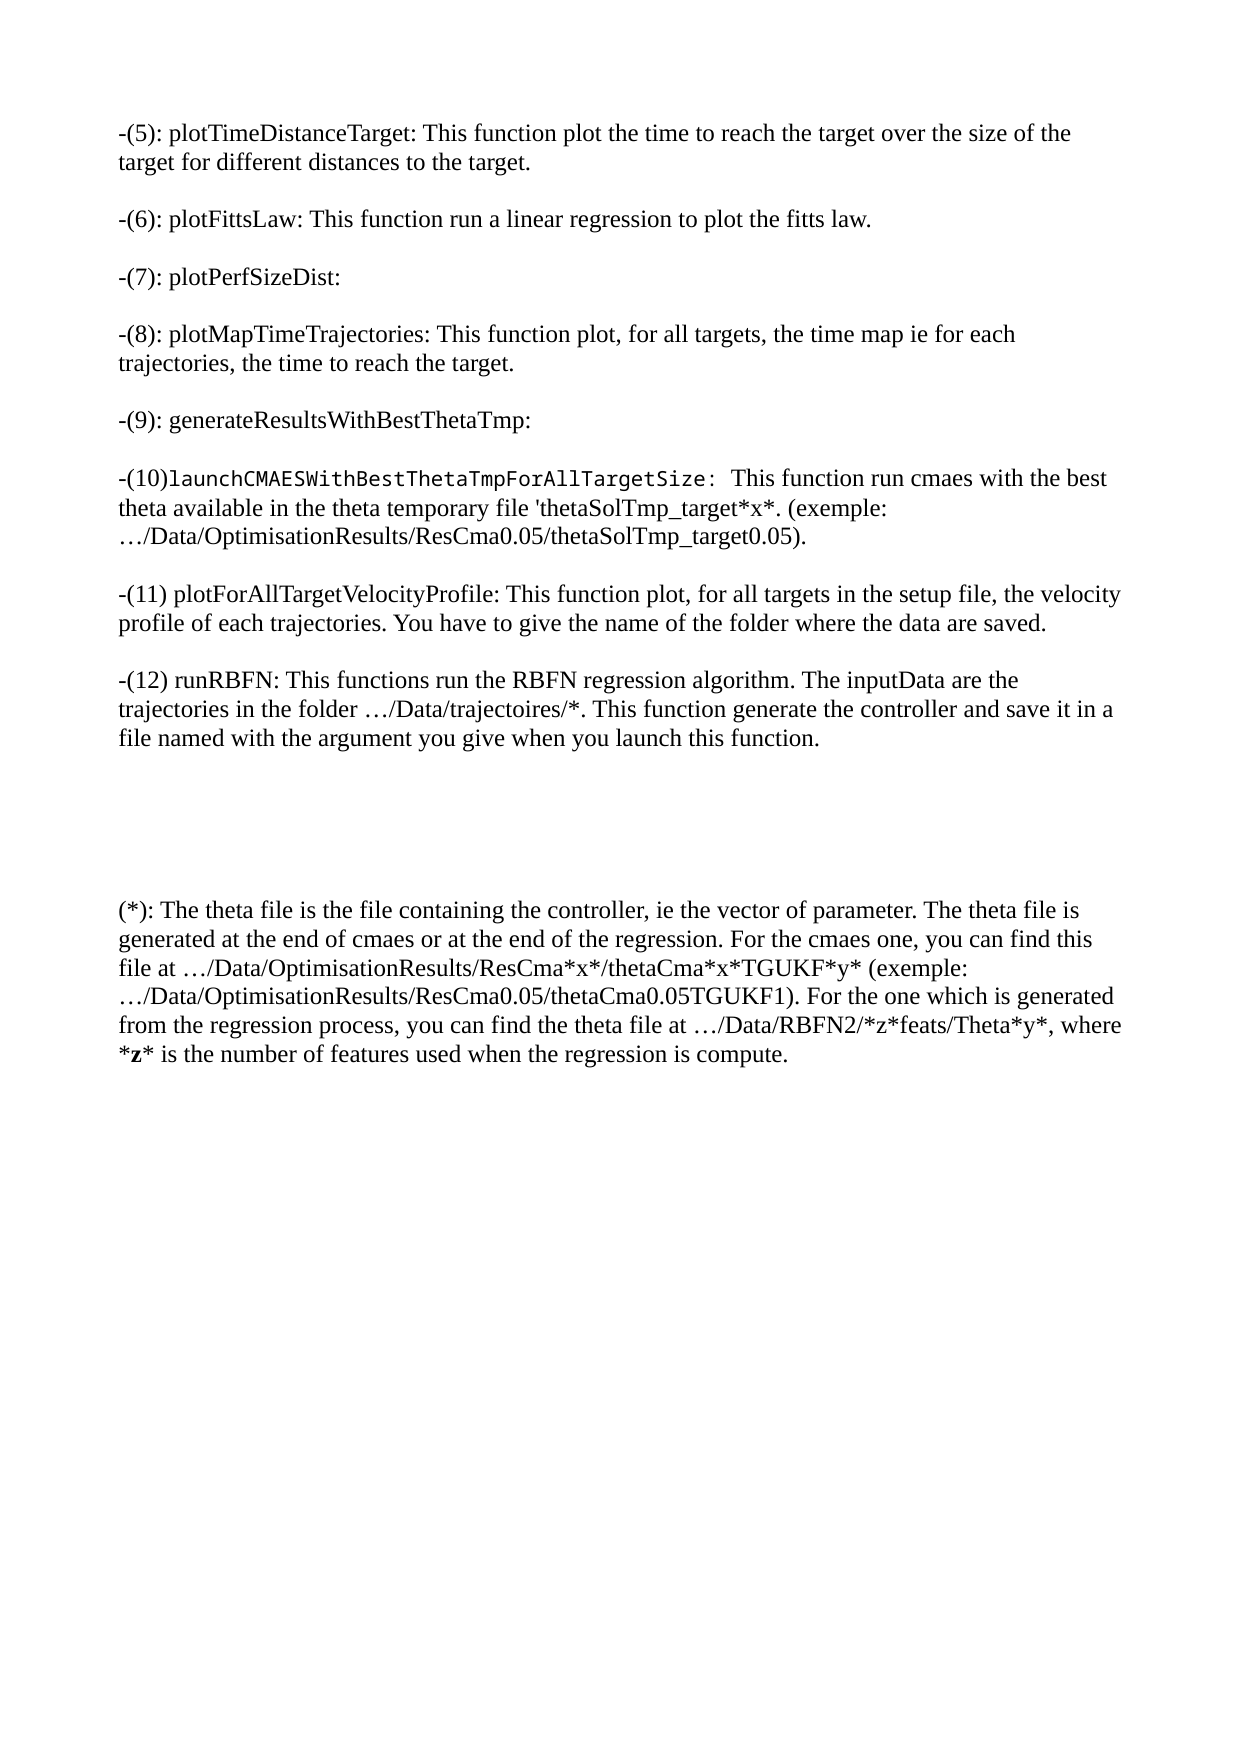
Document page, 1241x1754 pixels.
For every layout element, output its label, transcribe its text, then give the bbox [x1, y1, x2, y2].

text -(6): plotFittsLaw: This function run a linear regression to plot the fitts law. [118, 204, 1122, 233]
text -(12) runRBFN: This functions run the RBFN regression algorithm. The inputData are the trajectories in the folder …/Data/trajectoires/*. This function generate the controller and save it in a file named with the argument you give when you launch this function. [118, 665, 1122, 751]
text -(10)launchCMAESWithBestThetaTmpForAllTargetSize: This function run cmaes with the best theta available in the theta temporary file 'thetaSolTmp_target*x*. (exemple: …/Data/OptimisationResults/ResCma0.05/thetaSolTmp_target0.05). [118, 463, 1122, 550]
text -(7): plotPerfSizeDist: [118, 262, 1122, 291]
text -(11) plotForAllTargetVelocityProfile: This function plot, for all targets in the setup file, the velocity profile of each trajectories. You have to give the name of the folder where the data are saved. [118, 579, 1122, 636]
text -(5): plotTimeDistanceTarget: This function plot the time to reach the target over the size of the target for different distances to the target. [118, 118, 1122, 176]
text (*): The theta file is the file containing the controller, ie the vector of parameter. The theta file is generated at the end of cmaes or at the end of the regression. For the cmaes one, you can find this file at …/Data/OptimisationResults/ResCma*x*/thetaCma*x*TGUKF*y* (exemple: …/Data/OptimisationResults/ResCma0.05/thetaCma0.05TGUKF1). For the one which is generated from the regression process, you can find the theta file at …/Data/RBFN2/*z*feats/Theta*y*, where *z* is the number of features used when the regression is compute. [118, 895, 1122, 1068]
text -(8): plotMapTimeTrajectories: This function plot, for all targets, the time map ie for each trajectories, the time to reach the target. [118, 319, 1122, 377]
text -(9): generateResultsWithBestThetaTmp: [118, 406, 1122, 434]
